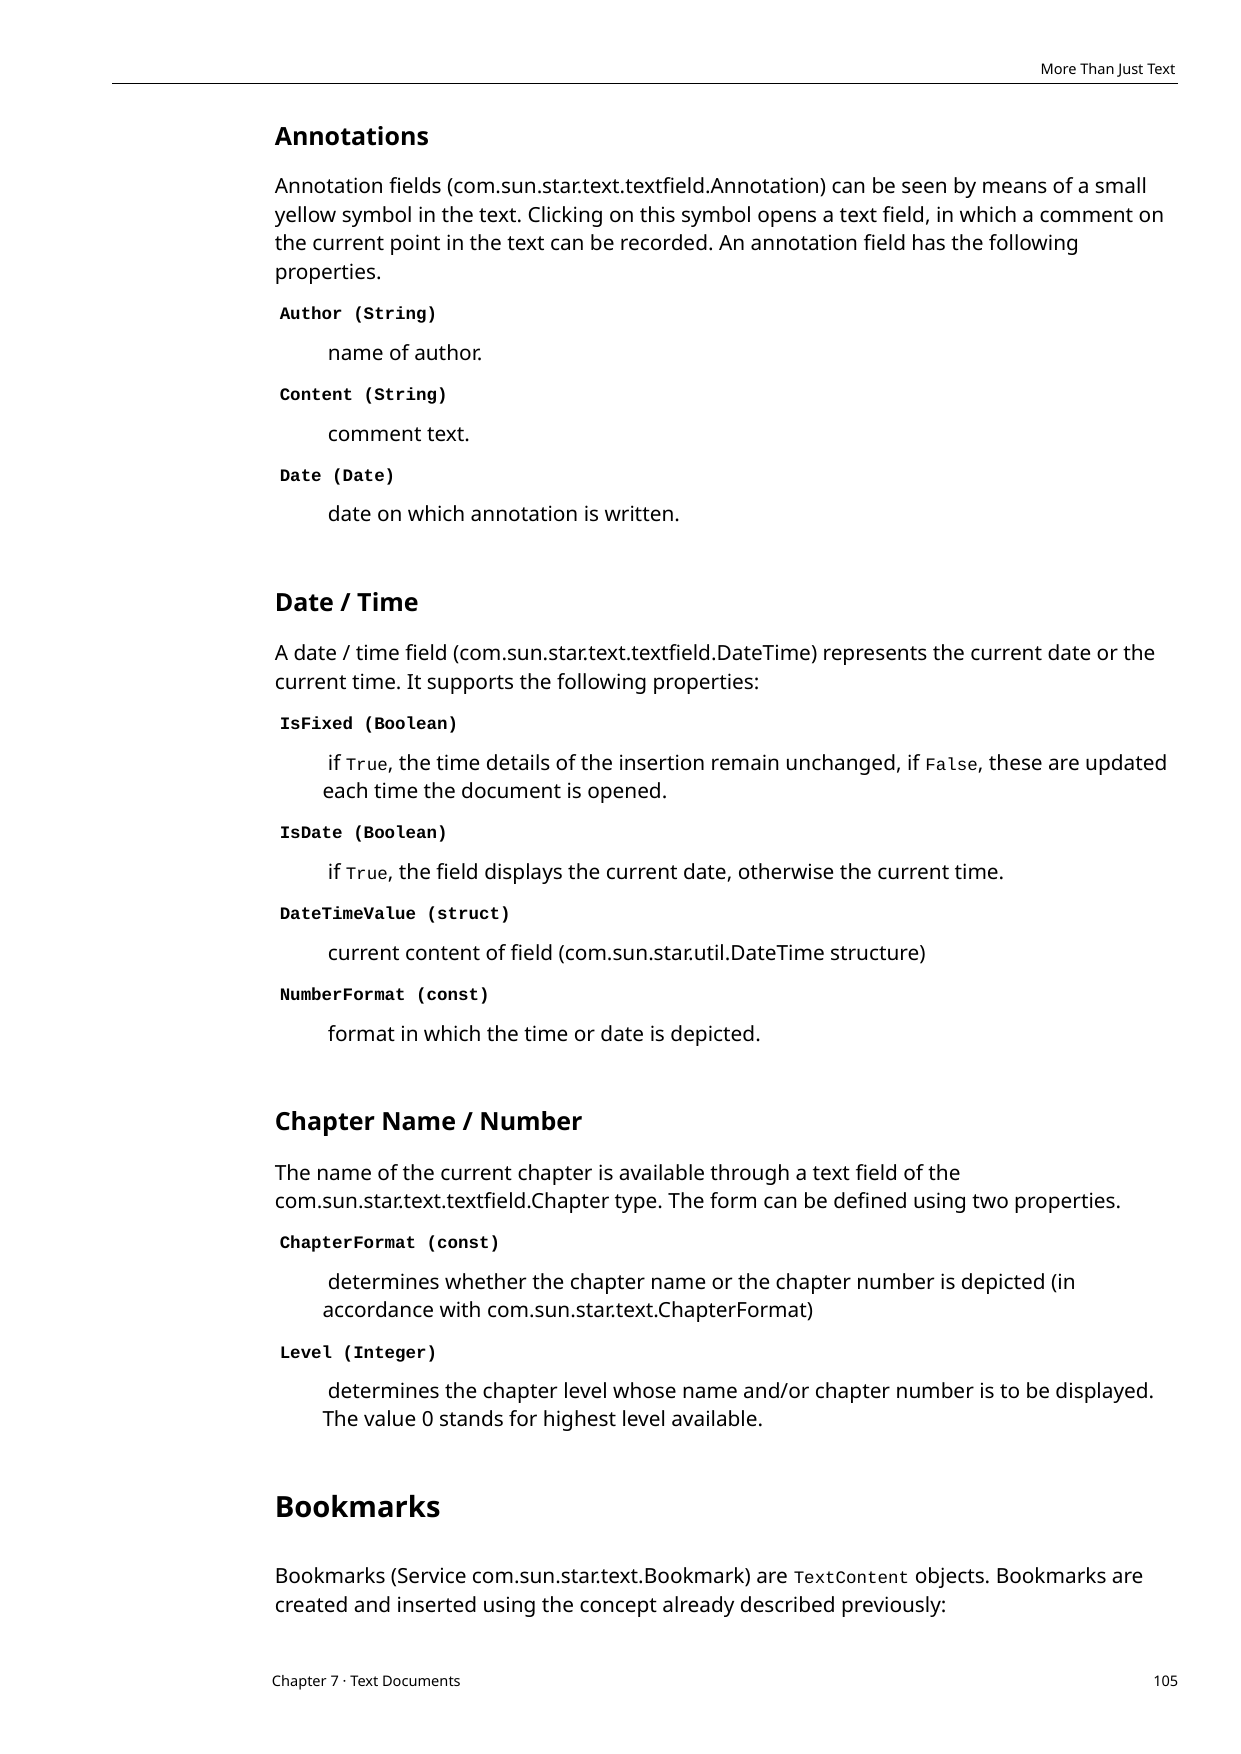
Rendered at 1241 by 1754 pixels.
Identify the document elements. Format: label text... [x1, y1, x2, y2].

list ChapterFormat (const) [274, 1226, 1178, 1255]
list IsFixed (Boolean) [274, 707, 1178, 736]
list NumberFormat (const) [274, 978, 1178, 1007]
list determines whether the chapter name or the chapter number is depicted (in accordance with com.sun.star.text.ChapterFormat) [322, 1267, 1178, 1324]
subtitle Date / Time [274, 585, 1178, 619]
list determines the chapter level whose name and/or chapter number is to be displayed. The value 0 stands for highest level available. [322, 1376, 1178, 1433]
list Level (Integer) [274, 1336, 1178, 1364]
list current content of field (com.sun.star.util.DateTime structure) [322, 938, 1178, 966]
list DateTimeValue (struct) [274, 897, 1178, 926]
list name of author. [322, 338, 1178, 366]
text A date / time field (com.sun.star.text.textfield.DateTime) represents the current date or the current time. It supports the following properties: [274, 638, 1178, 695]
list IsDate (Boolean) [274, 817, 1178, 845]
subtitle Chapter Name / Number [274, 1104, 1178, 1138]
list Date (Date) [274, 459, 1178, 487]
list Author (String) [274, 297, 1178, 326]
subtitle Bookmarks [274, 1486, 1178, 1526]
text Annotation fields (com.sun.star.text.textfield.Annotation) can be seen by means of a small yellow symbol in the text. Clicking on this symbol opens a text field, in which a comment on the current point in the text can be recorded. An annotation field has the following properties. [274, 172, 1178, 285]
text Bookmarks (Service com.sun.star.text.Bookmark) are TextContent objects. Bookmarks are created and inserted using the concept already described previously: [274, 1562, 1178, 1618]
list comment text. [322, 419, 1178, 447]
text The name of the current chapter is available through a text field of the com.sun.star.text.textfield.Chapter type. The form can be defined using two properties. [274, 1158, 1178, 1214]
list date on which annotation is written. [322, 499, 1178, 528]
list if True, the time details of the insertion remain unchanged, if False, these are updated each time the document is opened. [322, 748, 1178, 804]
list Content (String) [274, 378, 1178, 407]
subtitle Annotations [274, 118, 1178, 152]
list format in which the time or date is depicted. [322, 1019, 1178, 1047]
list if True, the field displays the current date, otherwise the current time. [322, 857, 1178, 885]
